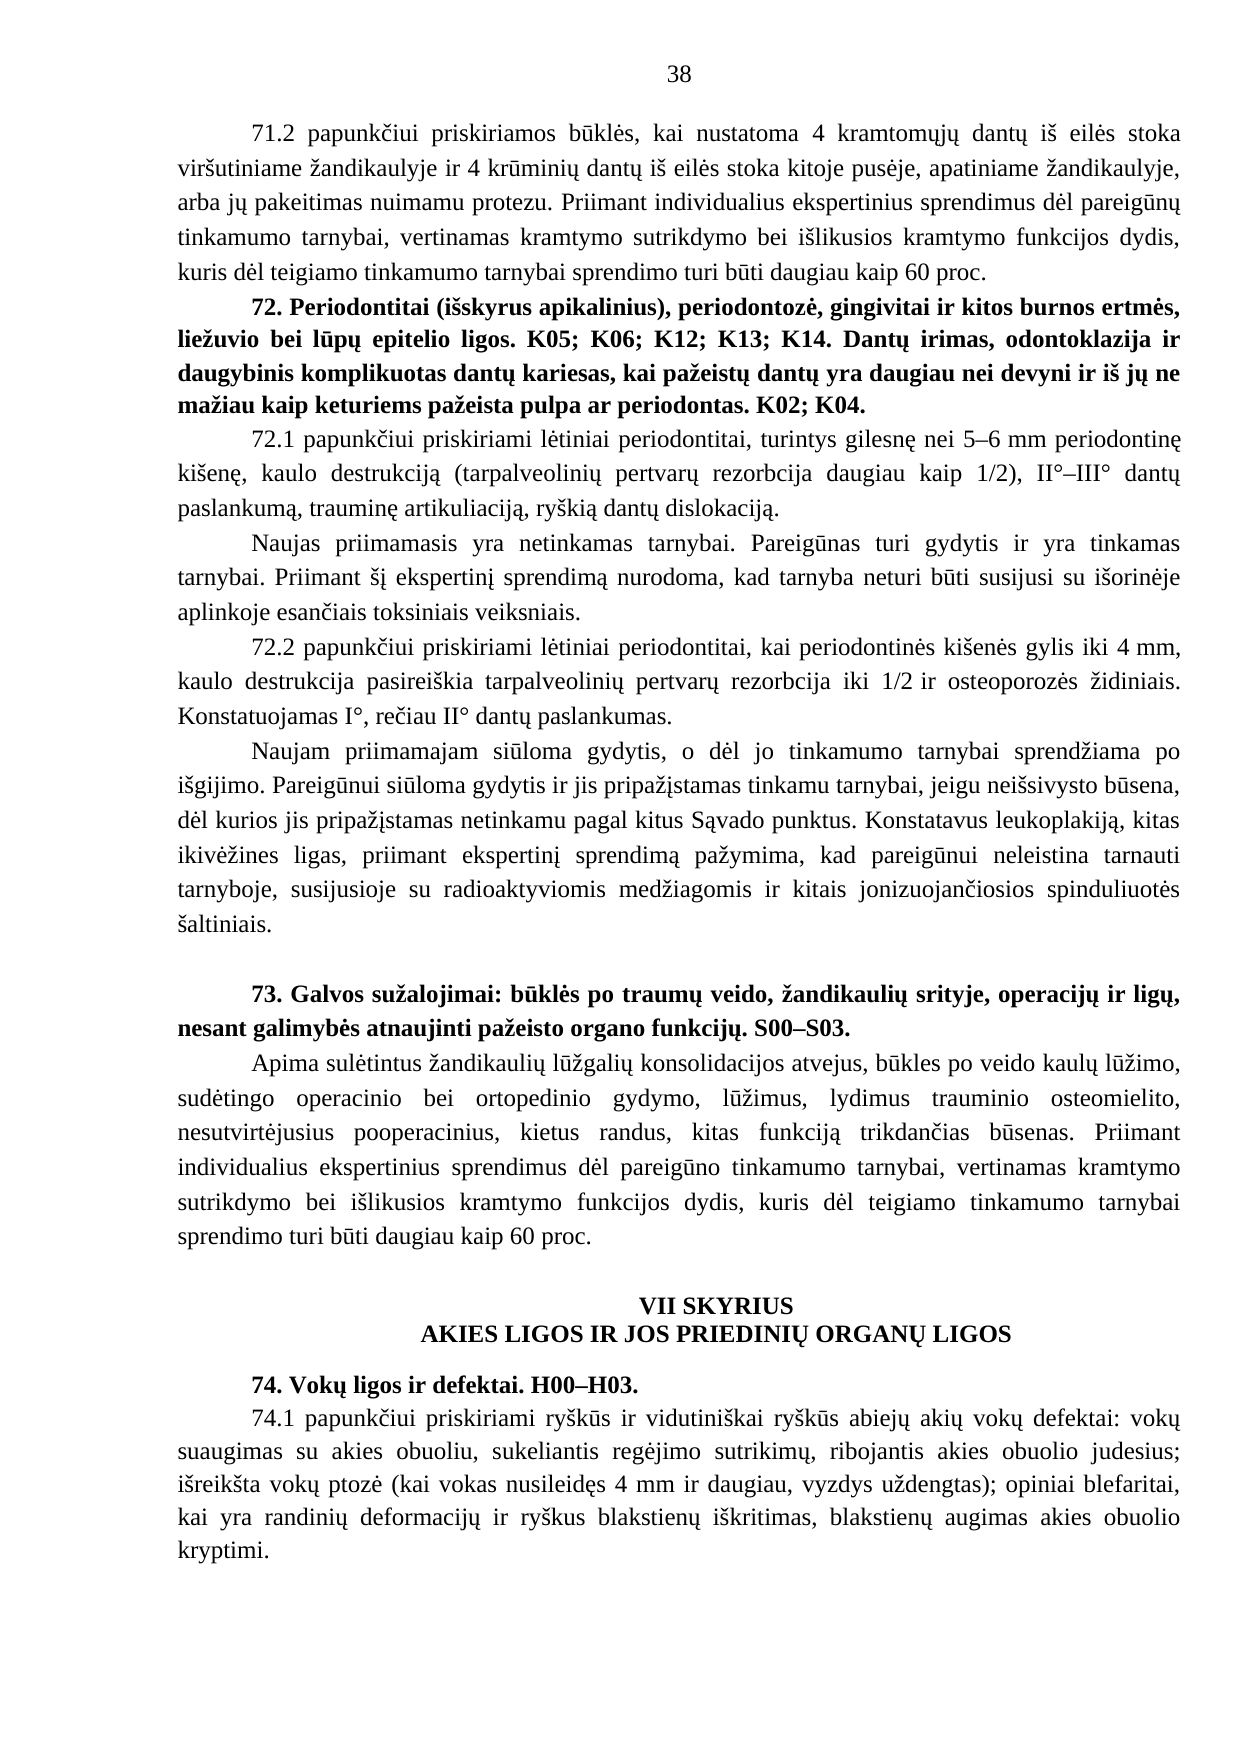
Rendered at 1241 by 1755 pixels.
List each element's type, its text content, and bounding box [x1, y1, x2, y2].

text Apima sulėtintus žandikaulių lūžgalių konsolidacijos atvejus, būkles po veido kaulų lūžimo, sudėtingo operacinio bei ortopedinio gydymo, lūžimus, lydimus trauminio osteomielito, nesutvirtėjusius pooperacinius, kietus randus, kitas funkciją trikdančias būsenas. Priimant individualius ekspertinius sprendimus dėl pareigūno tinkamumo tarnybai, vertinamas kramtymo sutrikdymo bei išlikusios kramtymo funkcijos dydis, kuris dėl teigiamo tinkamumo tarnybai sprendimo turi būti daugiau kaip 60 proc. [177, 1048, 1181, 1250]
text 73. Galvos sužalojimai: būklės po traumų veido, žandikaulių srityje, operacijų ir ligų, nesant galimybės atnaujinti pažeisto organo funkcijų. S00–S03. [177, 979, 1181, 1042]
text Naujam priimamajam siūloma gydytis, o dėl jo tinkamumo tarnybai sprendžiama po išgijimo. Pareigūnui siūloma gydytis ir jis pripažįstamas tinkamu tarnybai, jeigu neišsivysto būsena, dėl kurios jis pripažįstamas netinkamu pagal kitus Sąvado punktus. Konstatavus leukoplakiją, kitas ikivėžines ligas, priimant ekspertinį sprendimą pažymima, kad pareigūnui neleistina tarnauti tarnyboje, susijusioje su radioaktyviomis medžiagomis ir kitais jonizuojančiosios spinduliuotės šaltiniais. [177, 736, 1181, 938]
text Naujas priimamasis yra netinkamas tarnybai. Pareigūnas turi gydytis ir yra tinkamas tarnybai. Priimant šį ekspertinį sprendimą nurodoma, kad tarnyba neturi būti susijusi su išorinėje aplinkoje esančiais toksiniais veiksniais. [177, 528, 1181, 626]
text 72. Periodontitai (išskyrus apikalinius), periodontozė, gingivitai ir kitos burnos ertmės, liežuvio bei lūpų epitelio ligos. K05; K06; K12; K13; K14. Dantų irimas, odontoklazija ir daugybinis komplikuotas dantų kariesas, kai pažeistų dantų yra daugiau nei devyni ir iš jų ne mažiau kaip keturiems pažeista pulpa ar periodontas. K02; K04. [177, 292, 1181, 419]
text 74. Vokų ligos ir defektai. H00–H03. [177, 1370, 1181, 1399]
text 74.1 papunkčiui priskiriami ryškūs ir vidutiniškai ryškūs abiejų akių vokų defektai: vokų suaugimas su akies obuoliu, sukeliantis regėjimo sutrikimų, ribojantis akies obuolio judesius; išreikšta vokų ptozė (kai vokas nusileidęs 4 mm ir daugiau, vyzdys uždengtas); opiniai blefaritai, kai yra randinių deformacijų ir ryškus blakstienų iškritimas, blakstienų augimas akies obuolio kryptimi. [177, 1403, 1181, 1564]
text 71.2 papunkčiui priskiriamos būklės, kai nustatoma 4 kramtomųjų dantų iš eilės stoka viršutiniame žandikaulyje ir 4 krūminių dantų iš eilės stoka kitoje pusėje, apatiniame žandikaulyje, arba jų pakeitimas nuimamu protezu. Priimant individualius ekspertinius sprendimus dėl pareigūnų tinkamumo tarnybai, vertinamas kramtymo sutrikdymo bei išlikusios kramtymo funkcijos dydis, kuris dėl teigiamo tinkamumo tarnybai sprendimo turi būti daugiau kaip 60 proc. [177, 118, 1181, 286]
text VII SKYRIUS [177, 1291, 1181, 1319]
text 72.1 papunkčiui priskiriami lėtiniai periodontitai, turintys gilesnę nei 5–6 mm periodontinę kišenę, kaulo destrukciją (tarpalveolinių pertvarų rezorbcija daugiau kaip 1/2), II°–III° dantų paslankumą, trauminę artikuliaciją, ryškią dantų dislokaciją. [177, 424, 1181, 522]
text 72.2 papunkčiui priskiriami lėtiniai periodontitai, kai periodontinės kišenės gylis iki 4 mm, kaulo destrukcija pasireiškia tarpalveolinių pertvarų rezorbcija iki 1/2 ir osteoporozės židiniais. Konstatuojamas I°, rečiau II° dantų paslankumas. [177, 632, 1181, 730]
text AKIES LIGOS IR JOS PRIEDINIŲ ORGANŲ LIGOS [177, 1319, 1181, 1348]
